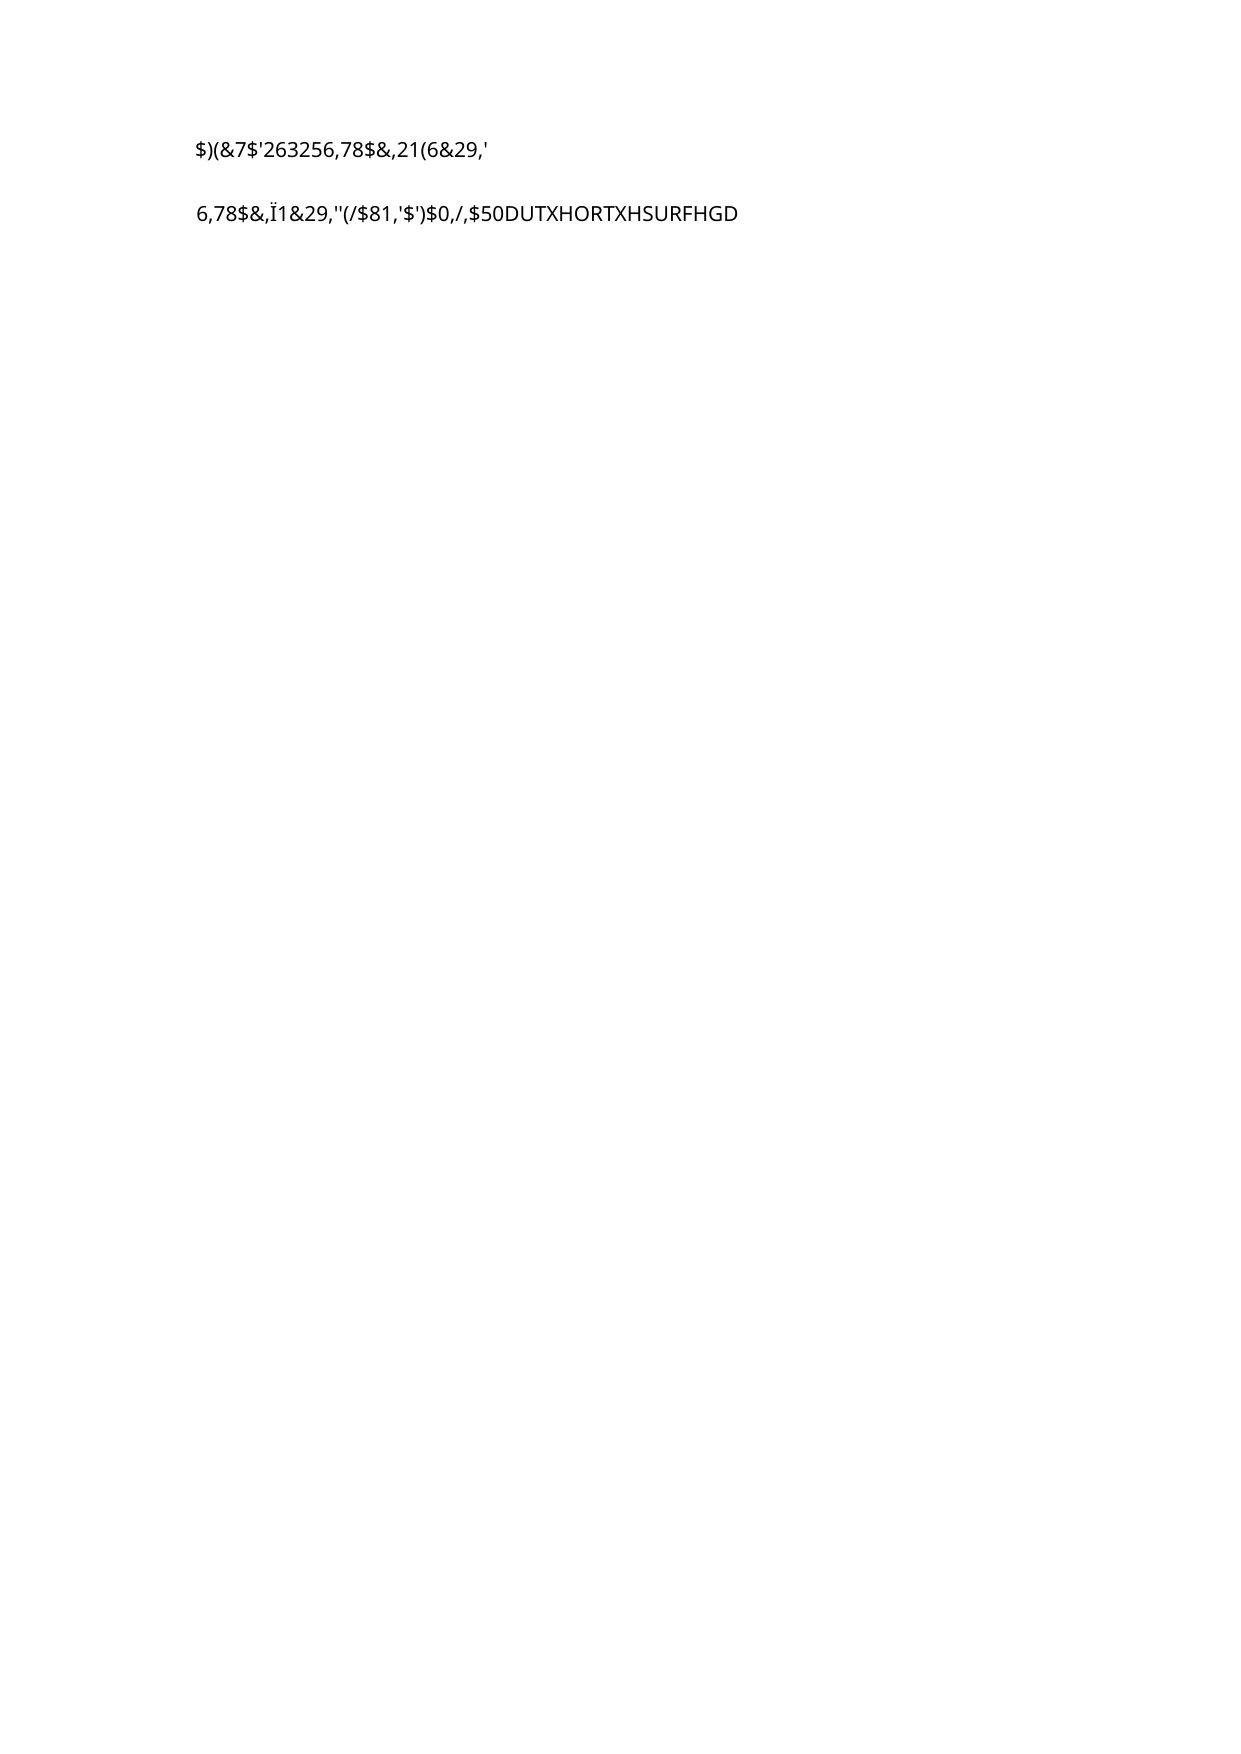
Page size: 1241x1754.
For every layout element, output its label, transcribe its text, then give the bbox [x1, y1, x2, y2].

text 6,78$&,Ï1&29,''(/$81,'$')$0,/,$50DUTXHORTXHSURFHGD [196, 202, 1230, 250]
list $)(&7$'263256,78$&,21(6&29,' [195, 138, 1230, 162]
